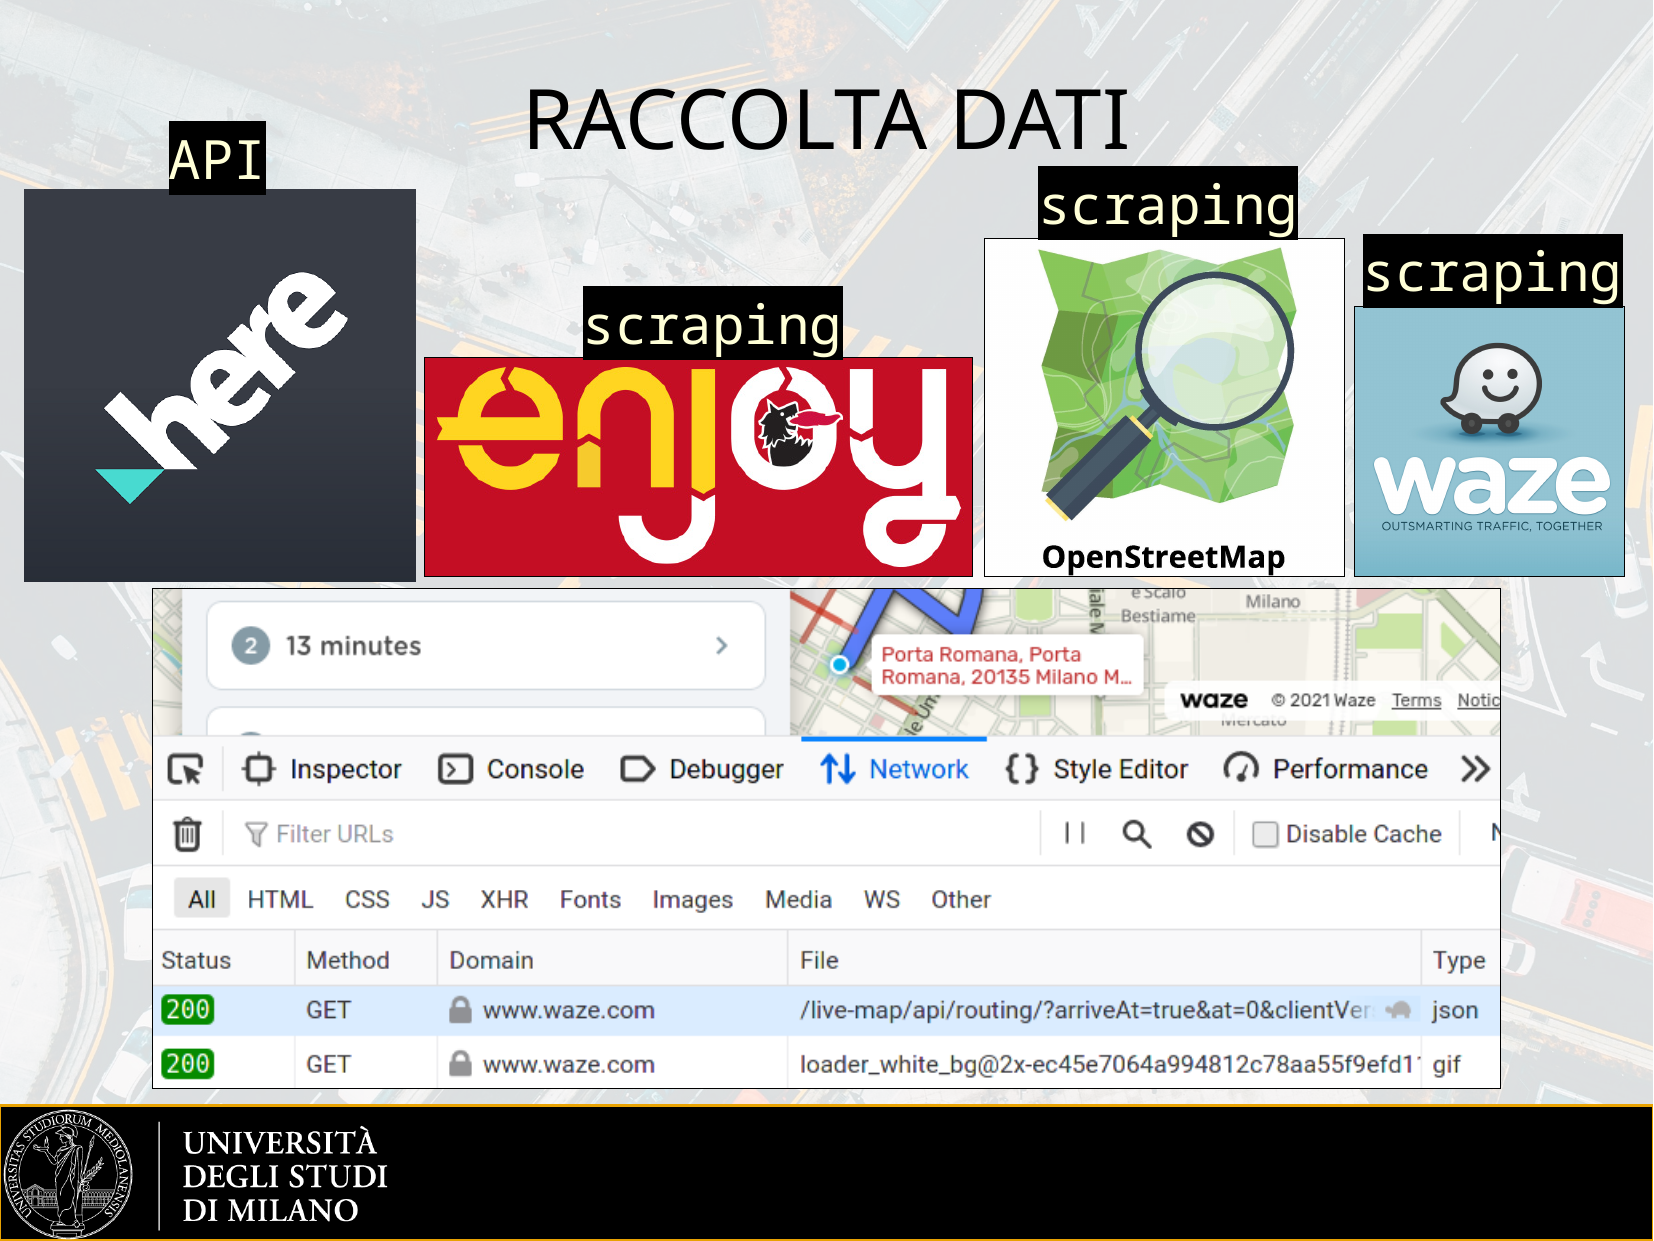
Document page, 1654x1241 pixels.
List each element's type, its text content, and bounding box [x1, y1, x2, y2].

picture [984, 250, 1345, 577]
text_box scraping [1275, 226, 1653, 317]
picture [24, 189, 416, 582]
picture [1354, 317, 1625, 577]
picture [424, 357, 973, 577]
text_box scraping [495, 279, 931, 370]
text_box [0, 1105, 1653, 1241]
text_box RACCOLTA DATI [259, 53, 1394, 196]
text_box API [90, 114, 346, 235]
text_box scraping [950, 159, 1386, 250]
picture [0, 1106, 391, 1241]
picture [152, 588, 1501, 1089]
